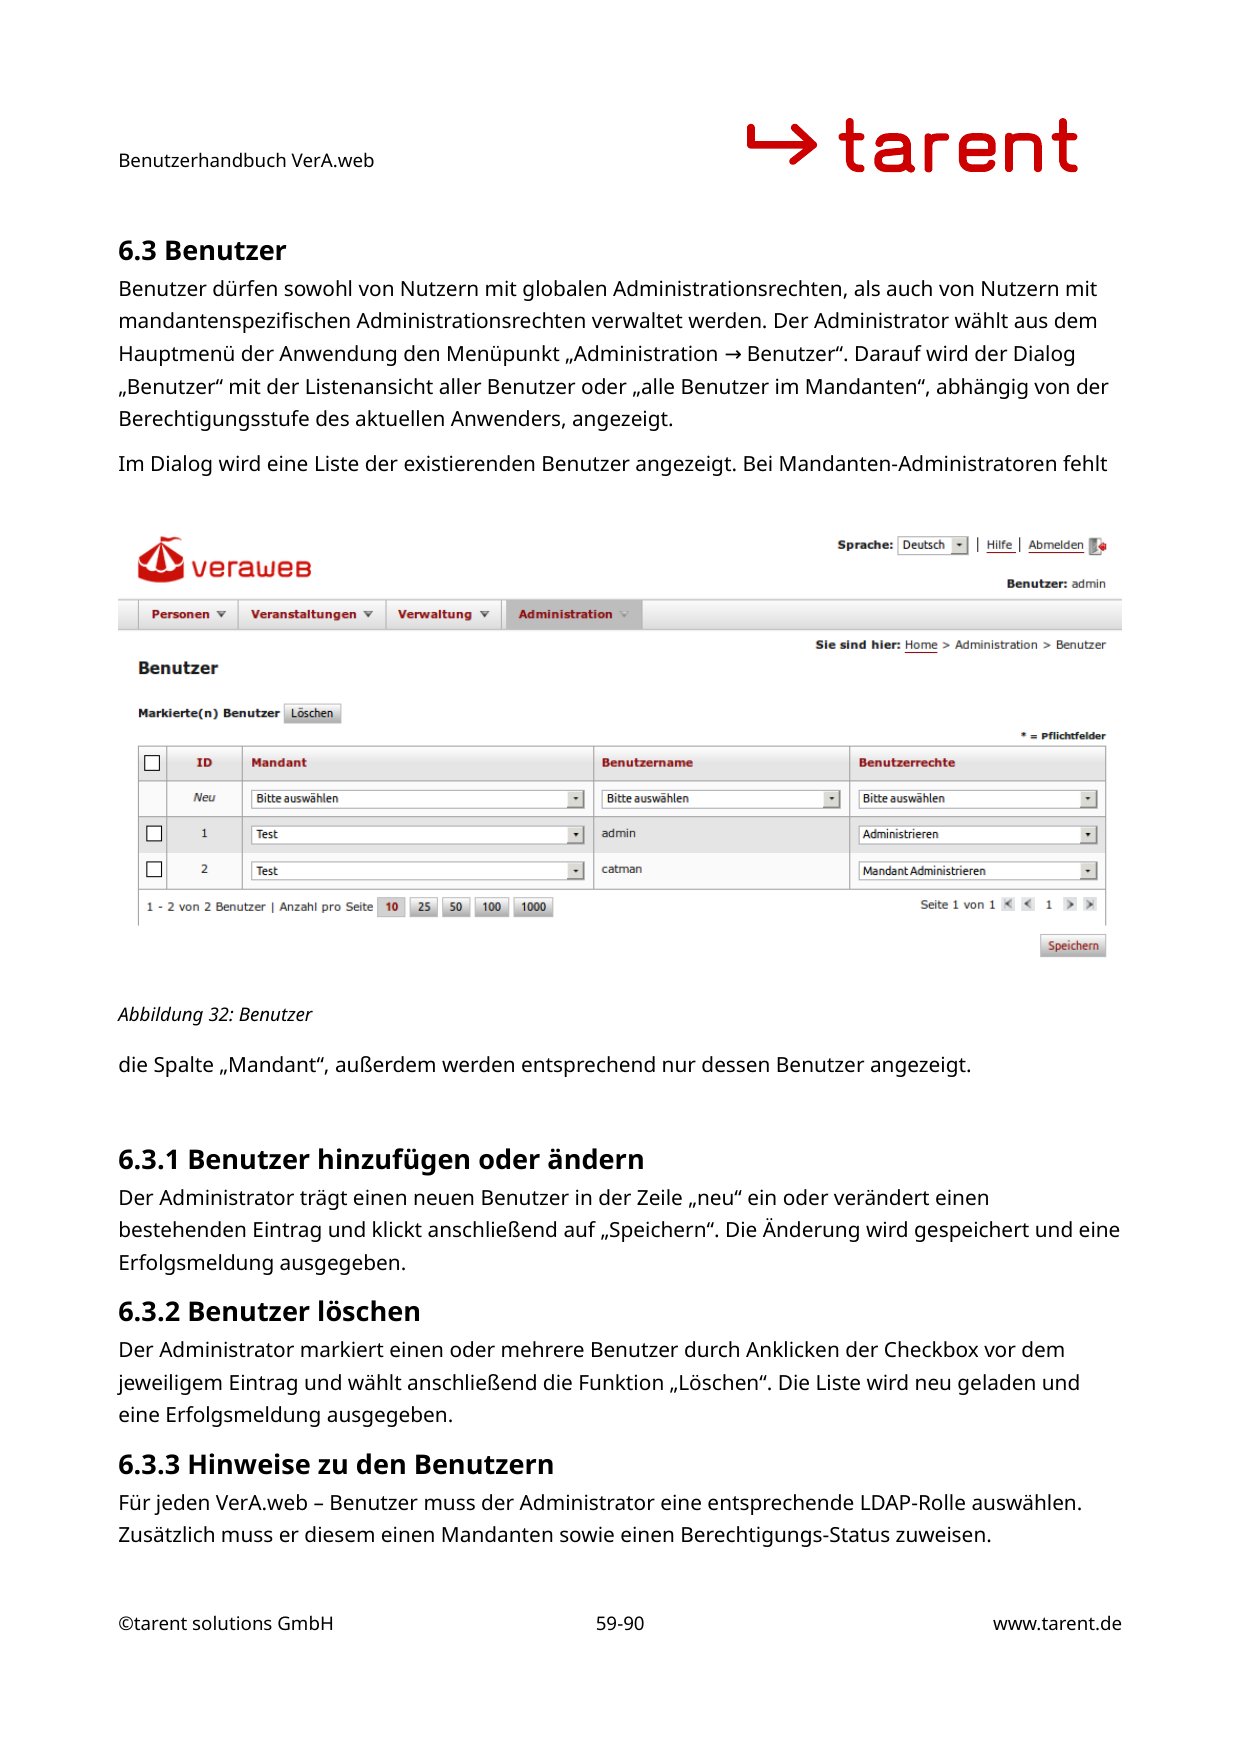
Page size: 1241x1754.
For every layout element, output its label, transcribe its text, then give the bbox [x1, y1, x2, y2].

text Im Dialog wird eine Liste der existierenden Benutzer angezeigt. Bei Mandanten-Administratoren fehlt [118, 449, 1122, 532]
text die Spalte „Mandant“, außerdem werden entsprechend nur dessen Benutzer angezeigt. [118, 1027, 1122, 1079]
text Abbildung 32: Benutzer [118, 974, 1122, 1027]
text Der Administrator markiert einen oder mehrere Benutzer durch Anklicken der Checkbox vor dem jeweiligem Eintrag und wählt anschließend die Funktion „Löschen“. Die Liste wird neu geladen und eine Erfolgsmeldung ausgegeben. [118, 1335, 1122, 1429]
subtitle Benutzer hinzufügen oder ändern [118, 1140, 1122, 1177]
text Benutzer dürfen sowohl von Nutzern mit globalen Administrationsrechten, als auch von Nutzern mit mandantenspezifischen Administrationsrechten verwaltet werden. Der Administrator wählt aus dem Hauptmenü der Anwendung den Menüpunkt „Administration → Benutzer“. Darauf wird der Dialog „Benutzer“ mit der Listenansicht aller Benutzer oder „alle Benutzer im Mandanten“, abhängig von der Berechtigungsstufe des aktuellen Anwenders, angezeigt. [118, 274, 1122, 433]
subtitle Hinweise zu den Benutzern [118, 1445, 1122, 1482]
subtitle Benutzer [118, 232, 1122, 268]
subtitle Benutzer löschen [118, 1293, 1122, 1330]
picture [118, 532, 1122, 974]
text Für jeden VerA.web – Benutzer muss der Administrator eine entsprechende LDAP-Rolle auswählen. Zusätzlich muss er diesem einen Mandanten sowie einen Berechtigungs-Status zuweisen. [118, 1488, 1122, 1549]
text Der Administrator trägt einen neuen Benutzer in der Zeile „neu“ ein oder verändert einen bestehenden Eintrag und klickt anschließend auf „Speichern“. Die Änderung wird gespeichert und eine Erfolgsmeldung ausgegeben. [118, 1183, 1122, 1276]
